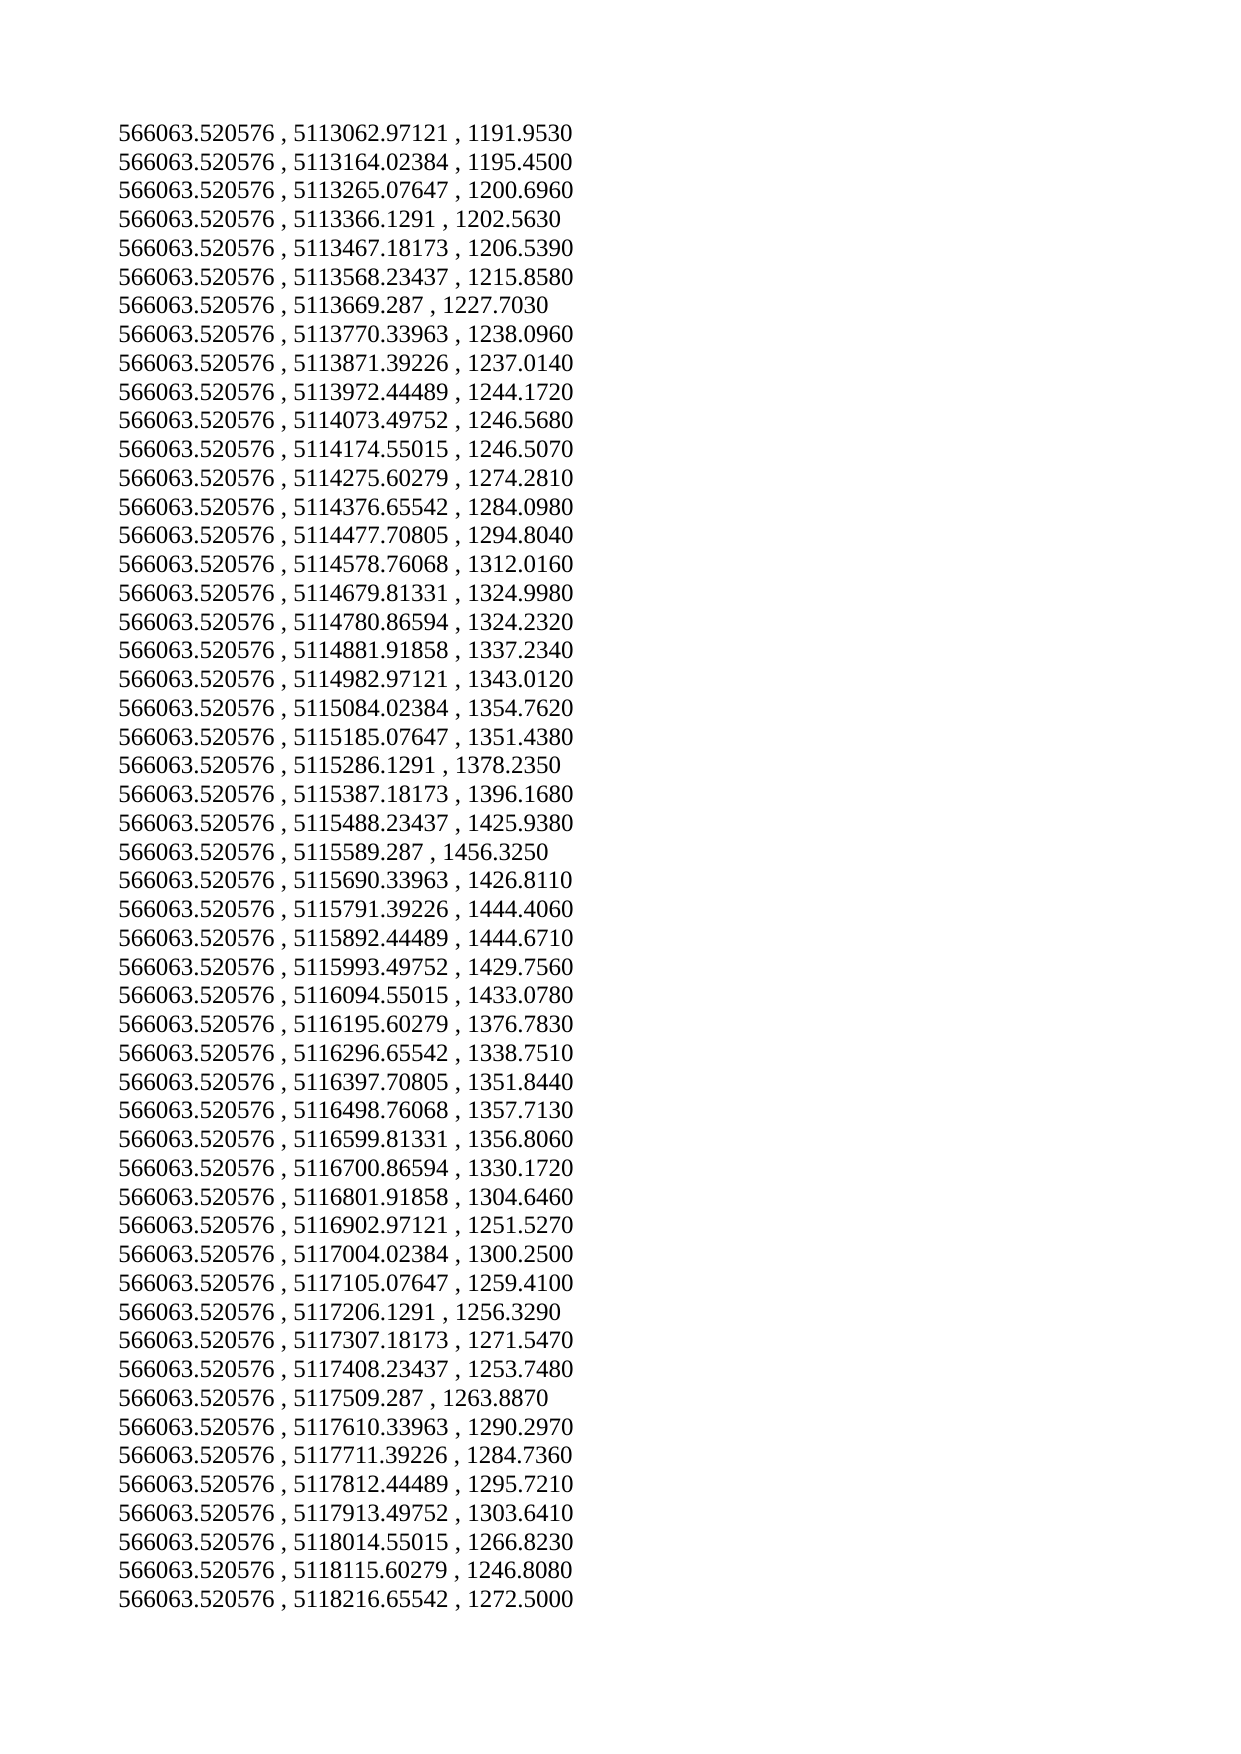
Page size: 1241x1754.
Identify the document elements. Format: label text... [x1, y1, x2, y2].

text 566063.520576 , 5113871.39226 , 1237.0140 [118, 348, 1122, 377]
text 566063.520576 , 5116397.70805 , 1351.8440 [118, 1067, 1122, 1096]
text 566063.520576 , 5115892.44489 , 1444.6710 [118, 923, 1122, 952]
text 566063.520576 , 5113467.18173 , 1206.5390 [118, 233, 1122, 262]
text 566063.520576 , 5116296.65542 , 1338.7510 [118, 1038, 1122, 1067]
text 566063.520576 , 5116902.97121 , 1251.5270 [118, 1211, 1122, 1239]
text 566063.520576 , 5115084.02384 , 1354.7620 [118, 693, 1122, 722]
text 566063.520576 , 5117206.1291 , 1256.3290 [118, 1297, 1122, 1326]
text 566063.520576 , 5115185.07647 , 1351.4380 [118, 722, 1122, 751]
text 566063.520576 , 5116498.76068 , 1357.7130 [118, 1096, 1122, 1124]
text 566063.520576 , 5117913.49752 , 1303.6410 [118, 1498, 1122, 1527]
text 566063.520576 , 5115690.33963 , 1426.8110 [118, 866, 1122, 894]
text 566063.520576 , 5116195.60279 , 1376.7830 [118, 1009, 1122, 1038]
text 566063.520576 , 5114982.97121 , 1343.0120 [118, 664, 1122, 693]
text 566063.520576 , 5115286.1291 , 1378.2350 [118, 751, 1122, 779]
text 566063.520576 , 5117307.18173 , 1271.5470 [118, 1326, 1122, 1354]
text 566063.520576 , 5117711.39226 , 1284.7360 [118, 1441, 1122, 1469]
text 566063.520576 , 5116801.91858 , 1304.6460 [118, 1182, 1122, 1211]
text 566063.520576 , 5114881.91858 , 1337.2340 [118, 636, 1122, 664]
text 566063.520576 , 5117408.23437 , 1253.7480 [118, 1354, 1122, 1383]
text 566063.520576 , 5114174.55015 , 1246.5070 [118, 434, 1122, 463]
text 566063.520576 , 5116700.86594 , 1330.1720 [118, 1153, 1122, 1182]
text 566063.520576 , 5115791.39226 , 1444.4060 [118, 894, 1122, 923]
text 566063.520576 , 5118216.65542 , 1272.5000 [118, 1584, 1122, 1613]
text 566063.520576 , 5113164.02384 , 1195.4500 [118, 147, 1122, 176]
text 566063.520576 , 5115993.49752 , 1429.7560 [118, 952, 1122, 981]
text 566063.520576 , 5114275.60279 , 1274.2810 [118, 463, 1122, 492]
text 566063.520576 , 5113366.1291 , 1202.5630 [118, 204, 1122, 233]
text 566063.520576 , 5114578.76068 , 1312.0160 [118, 549, 1122, 578]
text 566063.520576 , 5114780.86594 , 1324.2320 [118, 607, 1122, 636]
text 566063.520576 , 5113568.23437 , 1215.8580 [118, 262, 1122, 291]
text 566063.520576 , 5116094.55015 , 1433.0780 [118, 981, 1122, 1009]
text 566063.520576 , 5113669.287 , 1227.7030 [118, 291, 1122, 319]
text 566063.520576 , 5115488.23437 , 1425.9380 [118, 808, 1122, 837]
text 566063.520576 , 5117004.02384 , 1300.2500 [118, 1239, 1122, 1268]
text 566063.520576 , 5113265.07647 , 1200.6960 [118, 176, 1122, 204]
text 566063.520576 , 5117105.07647 , 1259.4100 [118, 1268, 1122, 1297]
text 566063.520576 , 5114477.70805 , 1294.8040 [118, 521, 1122, 549]
text 566063.520576 , 5115387.18173 , 1396.1680 [118, 779, 1122, 808]
text 566063.520576 , 5113972.44489 , 1244.1720 [118, 377, 1122, 406]
text 566063.520576 , 5114376.65542 , 1284.0980 [118, 492, 1122, 521]
text 566063.520576 , 5118115.60279 , 1246.8080 [118, 1556, 1122, 1584]
text 566063.520576 , 5117610.33963 , 1290.2970 [118, 1412, 1122, 1441]
text 566063.520576 , 5114073.49752 , 1246.5680 [118, 406, 1122, 434]
text 566063.520576 , 5115589.287 , 1456.3250 [118, 837, 1122, 866]
text 566063.520576 , 5113062.97121 , 1191.9530 [118, 118, 1122, 147]
text 566063.520576 , 5118014.55015 , 1266.8230 [118, 1527, 1122, 1556]
text 566063.520576 , 5114679.81331 , 1324.9980 [118, 578, 1122, 607]
text 566063.520576 , 5116599.81331 , 1356.8060 [118, 1124, 1122, 1153]
text 566063.520576 , 5117812.44489 , 1295.7210 [118, 1469, 1122, 1498]
text 566063.520576 , 5113770.33963 , 1238.0960 [118, 319, 1122, 348]
text 566063.520576 , 5117509.287 , 1263.8870 [118, 1383, 1122, 1412]
